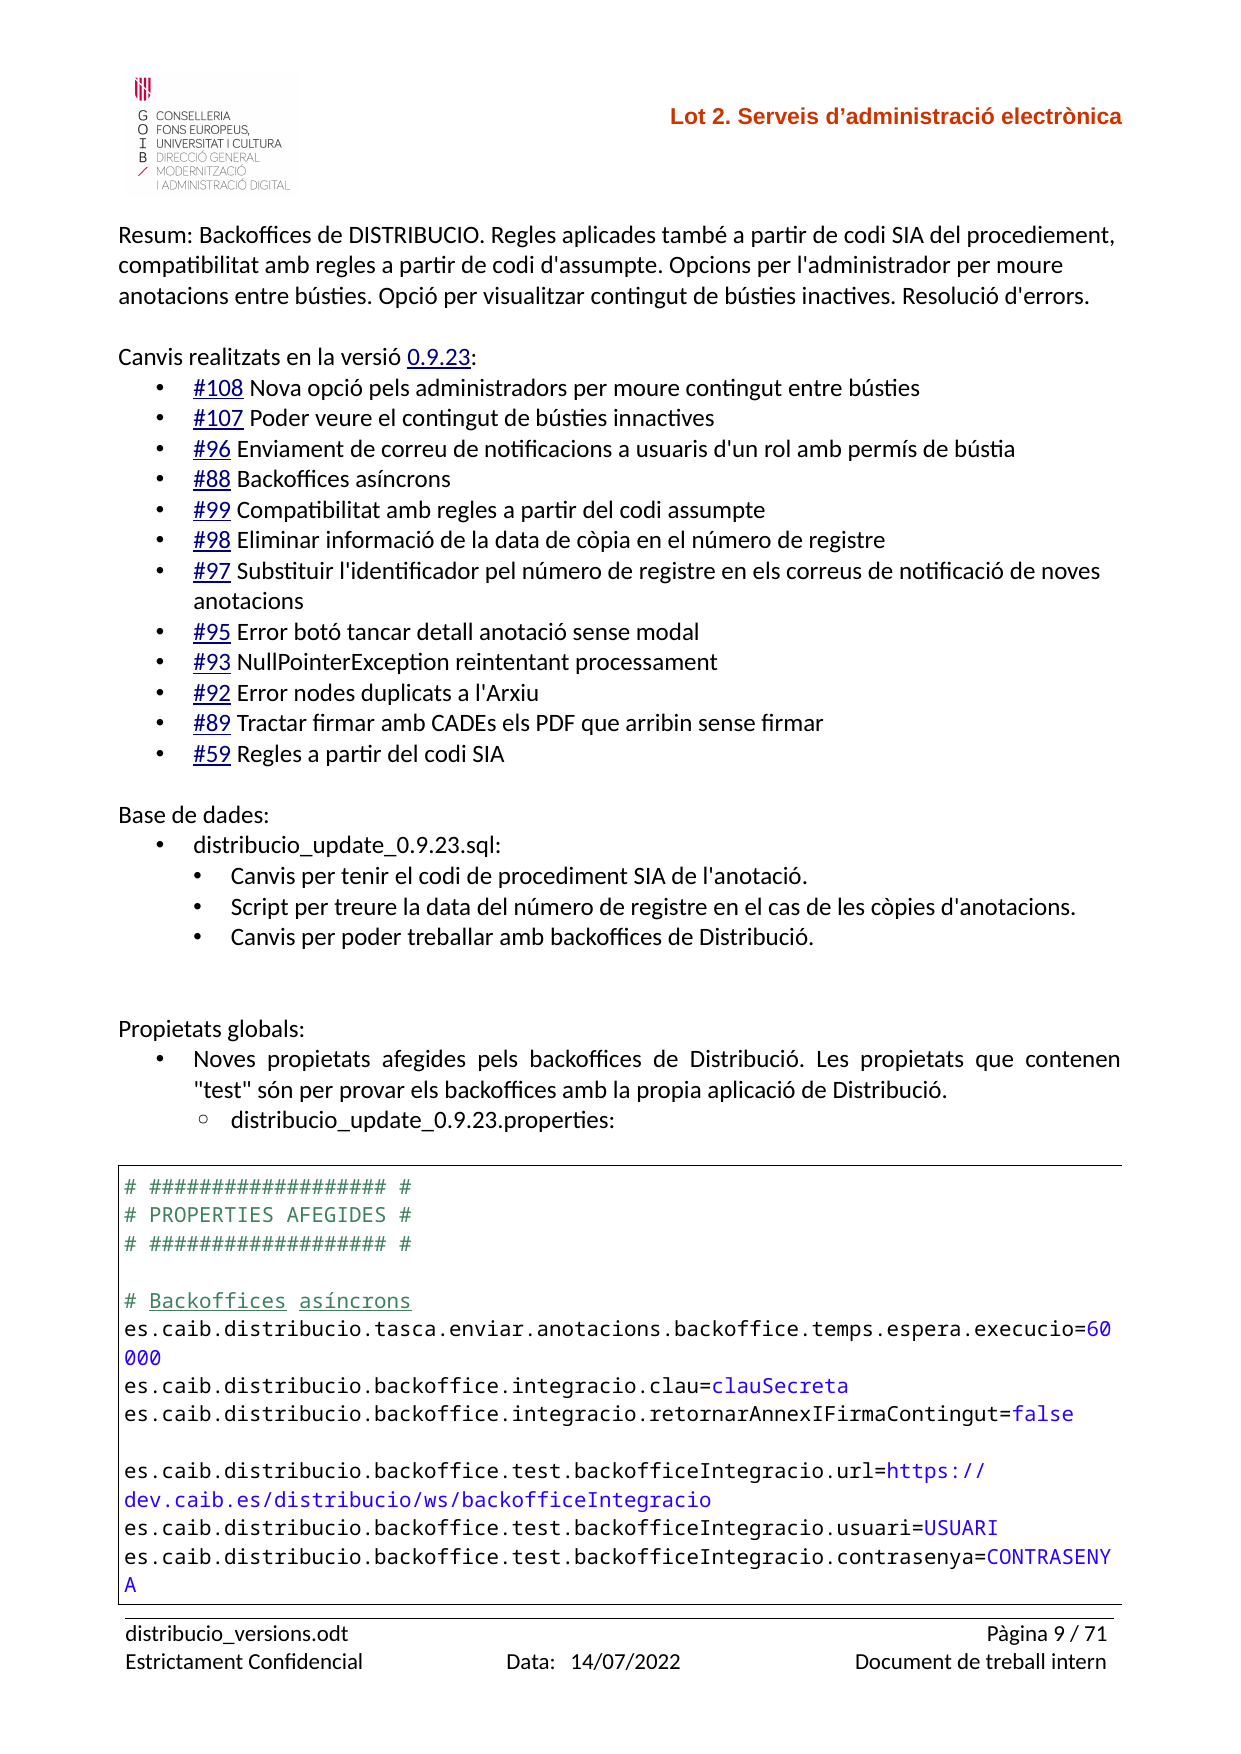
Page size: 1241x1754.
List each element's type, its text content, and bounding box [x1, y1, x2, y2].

list #95 Error botó tancar detall anotació sense modal [156, 616, 1122, 646]
text Resum: Backoffices de DISTRIBUCIO. Regles aplicades també a partir de codi SIA del procediement, compatibilitat amb regles a partir de codi d'assumpte. Opcions per l'administrador per moure anotacions entre bústies. Opció per visualitzar contingut de bústies inactives. Resolució d'errors. [118, 219, 1122, 311]
list #88 Backoffices asíncrons [156, 463, 1122, 494]
list distribucio_update_0.9.23.sql: [156, 829, 1122, 860]
list #99 Compatibilitat amb regles a partir del codi assumpte [156, 494, 1122, 524]
list #97 Substituir l'identificador pel número de registre en els correus de notificació de noves anotacions [156, 555, 1122, 616]
list #93 NullPointerException reintentant processament [156, 646, 1122, 677]
list #59 Regles a partir del codi SIA [156, 738, 1122, 768]
text Propietats globals: [118, 1013, 1122, 1043]
list #96 Enviament de correu de notificacions a usuaris d'un rol amb permís de bústia [156, 433, 1122, 463]
list #107 Poder veure el contingut de bústies innactives [156, 402, 1122, 433]
list Noves propietats afegides pels backoffices de Distribució. Les propietats que contenen "test" són per provar els backoffices amb la propia aplicació de Distribució. [156, 1043, 1122, 1104]
list #89 Tractar firmar amb CADEs els PDF que arribin sense firmar [156, 707, 1122, 738]
list Canvis per poder treballar amb backoffices de Distribució. [193, 921, 1122, 952]
table_header # ################### # # PROPERTIES AFEGIDES # # ################### # # Backoffices asíncrons es.caib.distribucio.tasca.enviar.anotacions.backoffice.temps.espera.execucio=60000 es.caib.distribucio.backoffice.integracio.clau=clauSecreta es.caib.distribucio.backoffice.integracio.retornarAnnexIFirmaContingut=false es.caib.distribucio.backoffice.test.backofficeIntegracio.url=https://dev.caib.es/distribucio/ws/backofficeIntegracio es.caib.distribucio.backoffice.test.backofficeIntegracio.usuari=USUARI es.caib.distribucio.backoffice.test.backofficeIntegracio.contrasenya=CONTRASENYA [119, 1166, 1122, 1604]
text Canvis realitzats en la versió 0.9.23: [118, 341, 1122, 372]
list #98 Eliminar informació de la data de còpia en el número de registre [156, 524, 1122, 555]
text Base de dades: [118, 799, 1122, 829]
list distribucio_update_0.9.23.properties: [193, 1104, 1122, 1135]
list Canvis per tenir el codi de procediment SIA de l'anotació. [193, 860, 1122, 891]
list Script per treure la data del número de registre en el cas de les còpies d'anotacions. [193, 891, 1122, 921]
list #108 Nova opció pels administradors per moure contingut entre bústies [156, 372, 1122, 402]
picture [126, 70, 299, 197]
list #92 Error nodes duplicats a l'Arxiu [156, 677, 1122, 707]
